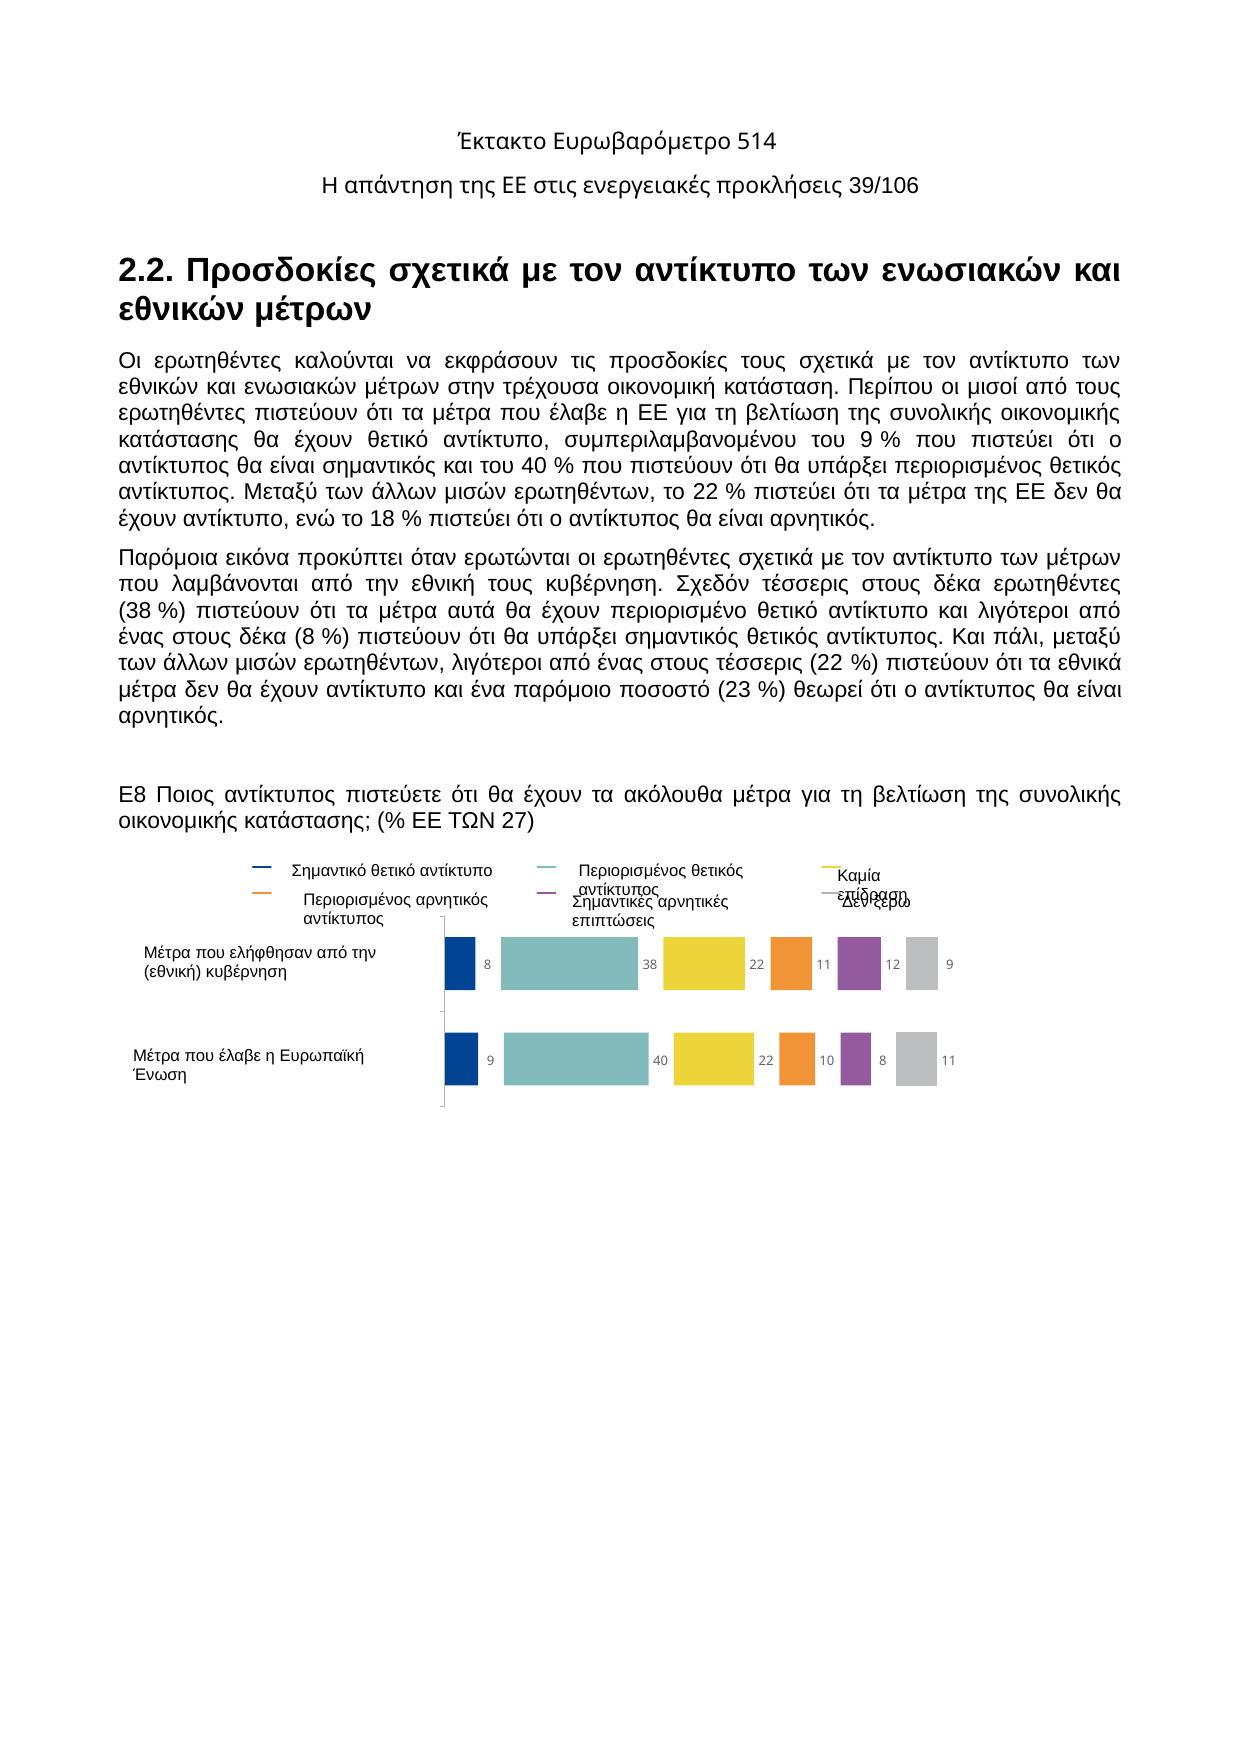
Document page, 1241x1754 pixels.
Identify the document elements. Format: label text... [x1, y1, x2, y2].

text Παρόμοια εικόνα προκύπτει όταν ερωτώνται οι ερωτηθέντες σχετικά με τον αντίκτυπο των μέτρων που λαμβάνονται από την εθνική τους κυβέρνηση. Σχεδόν τέσσερις στους δέκα ερωτηθέντες (38 %) πιστεύουν ότι τα μέτρα αυτά θα έχουν περιορισμένο θετικό αντίκτυπο και λιγότεροι από ένας στους δέκα (8 %) πιστεύουν ότι θα υπάρξει σημαντικός θετικός αντίκτυπος. Και πάλι, μεταξύ των άλλων μισών ερωτηθέντων, λιγότεροι από ένας στους τέσσερις (22 %) πιστεύουν ότι τα εθνικά μέτρα δεν θα έχουν αντίκτυπο και ένα παρόμοιο ποσοστό (23 %) θεωρεί ότι ο αντίκτυπος θα είναι αρνητικός. [118, 544, 1122, 728]
subtitle 2.2. Προσδοκίες σχετικά με τον αντίκτυπο των ενωσιακών και εθνικών μέτρων [118, 250, 1122, 328]
text Ε8 Ποιος αντίκτυπος πιστεύετε ότι θα έχουν τα ακόλουθα μέτρα για τη βελτίωση της συνολικής οικονομικής κατάστασης; (% ΕΕ ΤΩΝ 27) [118, 781, 1122, 833]
text Οι ερωτηθέντες καλούνται να εκφράσουν τις προσδοκίες τους σχετικά με τον αντίκτυπο των εθνικών και ενωσιακών μέτρων στην τρέχουσα οικονομική κατάσταση. Περίπου οι μισοί από τους ερωτηθέντες πιστεύουν ότι τα μέτρα που έλαβε η ΕΕ για τη βελτίωση της συνολικής οικονομικής κατάστασης θα έχουν θετικό αντίκτυπο, συμπεριλαμβανομένου του 9 % που πιστεύει ότι ο αντίκτυπος θα είναι σημαντικός και του 40 % που πιστεύουν ότι θα υπάρξει περιορισμένος θετικός αντίκτυπος. Μεταξύ των άλλων μισών ερωτηθέντων, το 22 % πιστεύει ότι τα μέτρα της ΕΕ δεν θα έχουν αντίκτυπο, ενώ το 18 % πιστεύει ότι ο αντίκτυπος θα είναι αρνητικός. [118, 347, 1122, 531]
